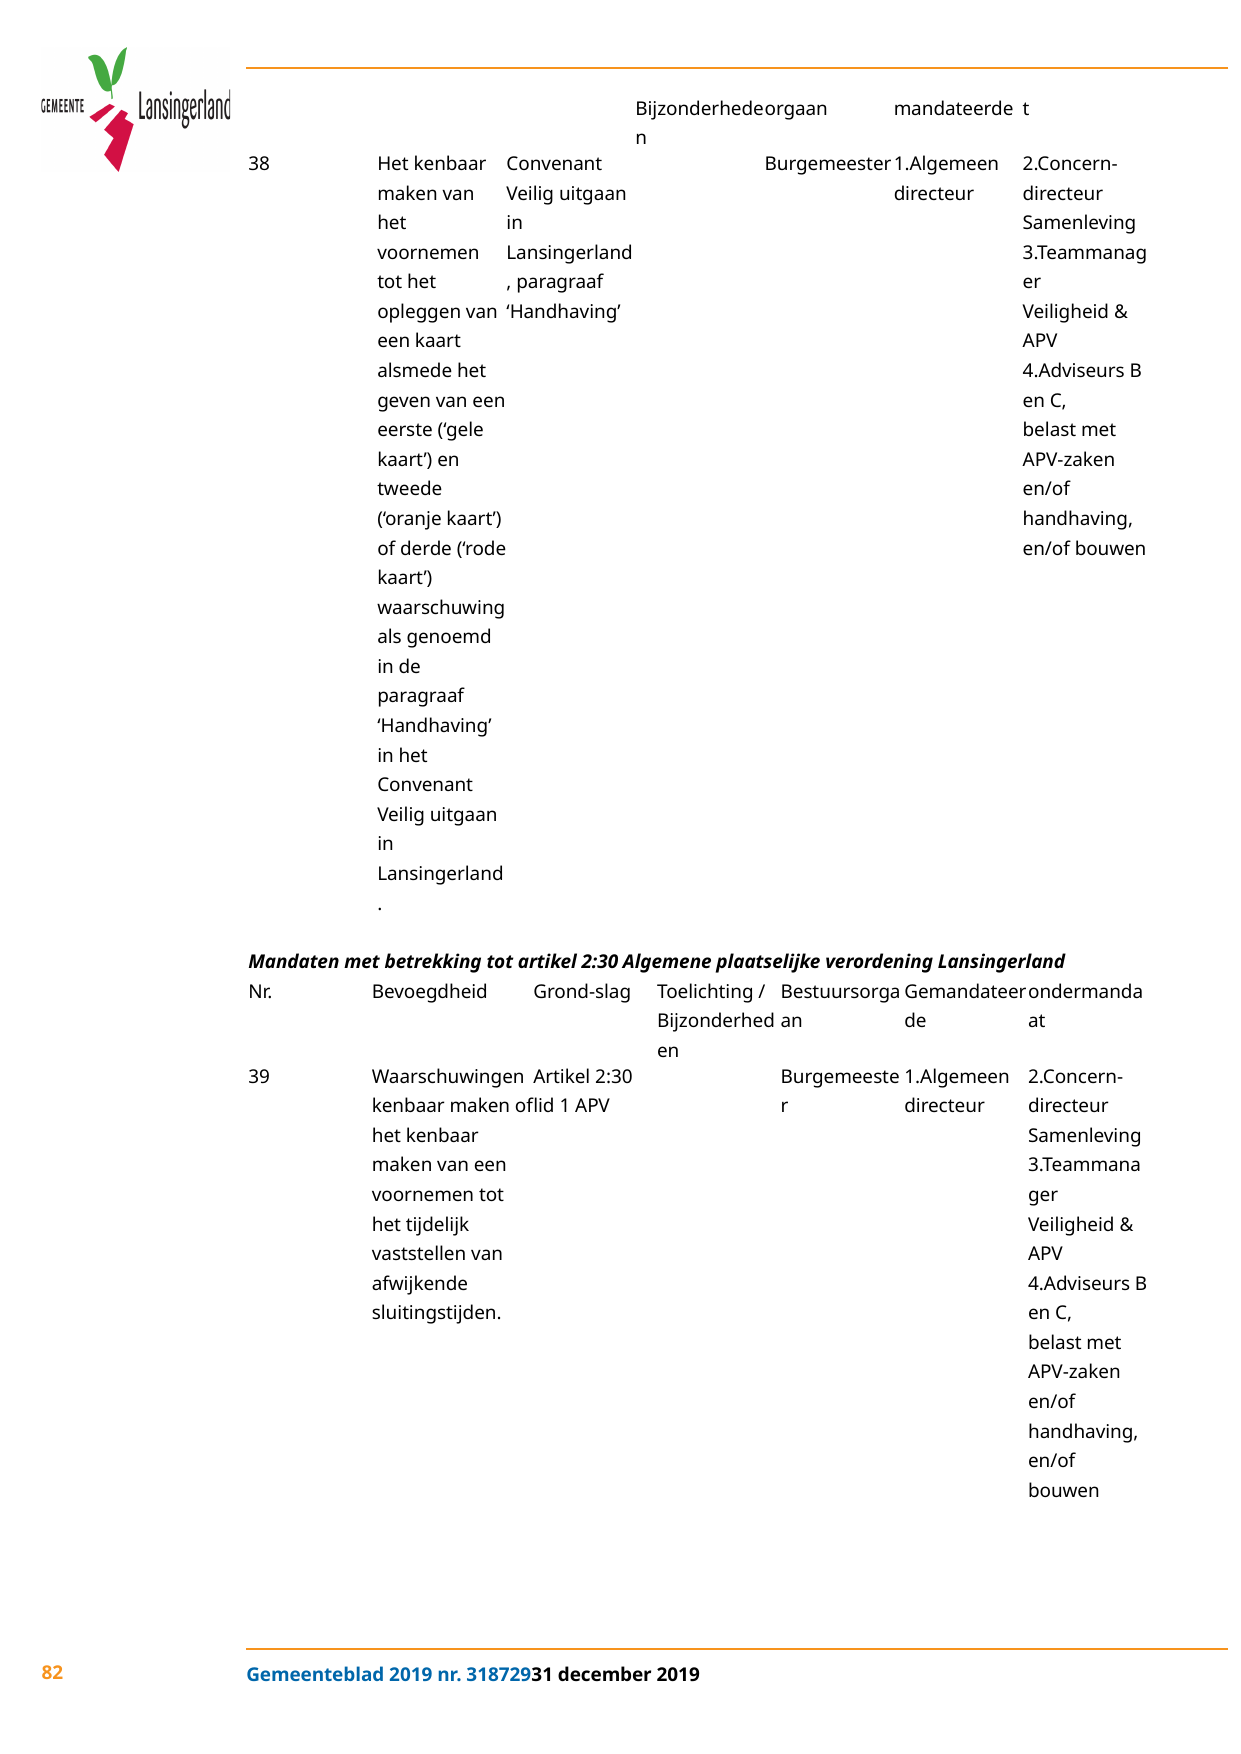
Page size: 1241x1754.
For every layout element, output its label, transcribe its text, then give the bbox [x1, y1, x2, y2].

table_header [506, 95, 635, 150]
table_header Grond-slag [533, 978, 657, 1063]
table_cell Burgemeester [780, 1063, 904, 1532]
table_cell [657, 1063, 780, 1532]
table_header Toelichting / Bijzonderheden [657, 978, 780, 1063]
table_header [377, 95, 506, 150]
table_cell Burgemeester [764, 150, 893, 915]
table_header [248, 95, 377, 150]
table_cell Het kenbaar maken van het voornemen tot het opleggen van een kaart alsmede het geven van een eerste (‘gele kaart’) en tweede (‘oranje kaart’) of derde (‘rode kaart’) waarschuwing als genoemd in de paragraaf ‘Handhaving’ in het Convenant Veilig uitgaan in Lansingerland. [377, 150, 506, 915]
table_cell 2.Concern-directeur Samenleving 3.Teammanager Veiligheid & APV 4.Adviseurs B en C, belast met APV-zaken en/of handhaving, en/of bouwen [1023, 150, 1152, 915]
table_cell 38 [248, 150, 377, 915]
text Mandaten met betrekking tot artikel 2:30 Algemene plaatselijke verordening Lansingerland [248, 948, 1152, 974]
table_header Gemandateerde [904, 978, 1028, 1063]
table_cell 39 [248, 1063, 372, 1532]
table_cell Convenant Veilig uitgaan in Lansingerland, paragraaf ‘Handhaving’ [506, 150, 635, 915]
table_cell 1.Algemeen directeur [894, 150, 1022, 915]
table_cell 1.Algemeen directeur [904, 1063, 1028, 1532]
table_cell [635, 150, 764, 915]
table_header Bevoegdheid [372, 978, 533, 1063]
picture [41, 47, 231, 172]
table_cell Waarschuwingen kenbaar maken of het kenbaar maken van een voornemen tot het tijdelijk vaststellen van afwijkende sluitingstijden. [372, 1063, 533, 1532]
table_header orgaan [764, 95, 893, 150]
table_cell 2.Concern-directeur Samenleving 3.Teammanager Veiligheid & APV 4.Adviseurs B en C, belast met APV-zaken en/of handhaving, en/of bouwen [1028, 1063, 1152, 1532]
table_header ondermandaat [1028, 978, 1152, 1063]
table_cell Artikel 2:30 lid 1 APV [533, 1063, 657, 1532]
table_header Nr. [248, 978, 372, 1063]
table_header t [1023, 95, 1152, 150]
table_header Bijzonderheden [635, 95, 764, 150]
table_header mandateerde [894, 95, 1022, 150]
table_header Bestuursorgaan [780, 978, 904, 1063]
